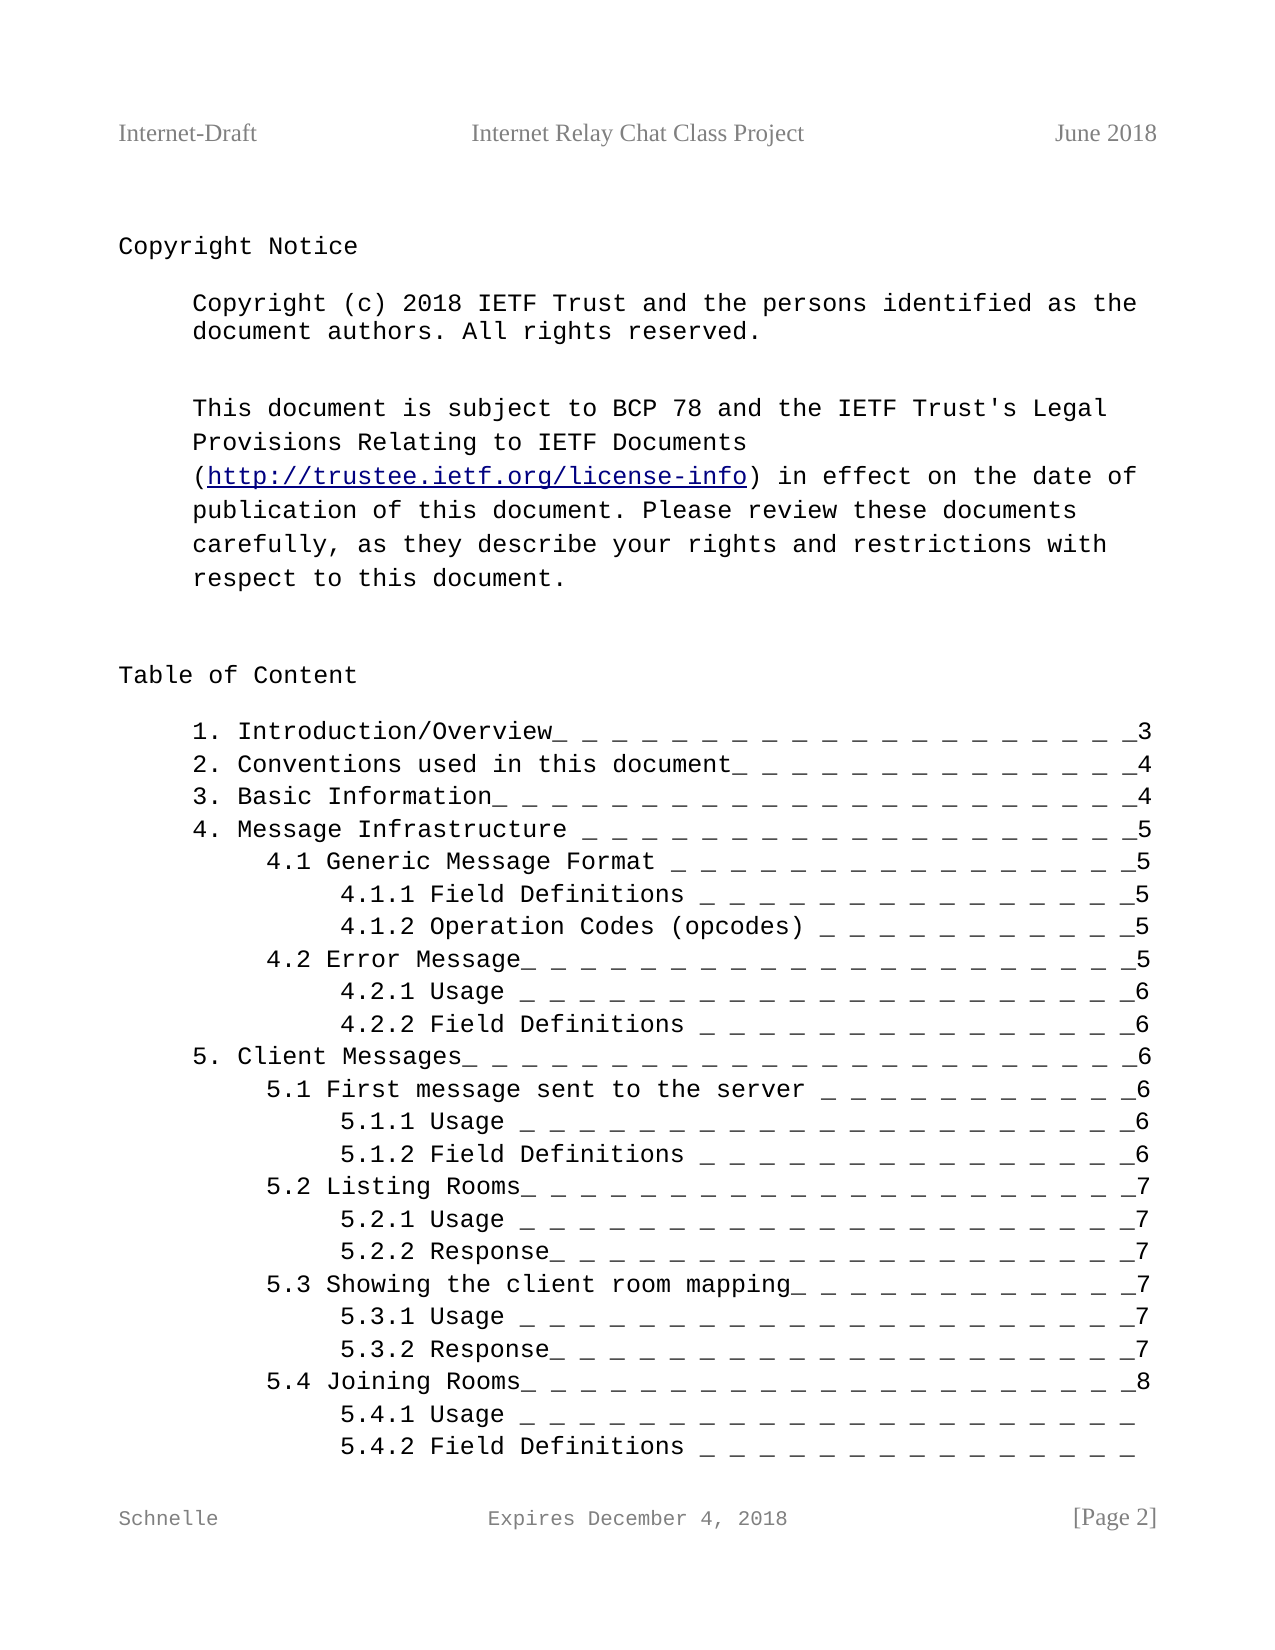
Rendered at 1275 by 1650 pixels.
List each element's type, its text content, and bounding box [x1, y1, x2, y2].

text 4.1.1 Field Definitions _ _ _ _ _ _ _ _ _ _ _ _ _ _ _5 [118, 881, 1157, 910]
text 3. Basic Information_ _ _ _ _ _ _ _ _ _ _ _ _ _ _ _ _ _ _ _ _ _4 [118, 784, 1157, 812]
text 4.2 Error Message_ _ _ _ _ _ _ _ _ _ _ _ _ _ _ _ _ _ _ _ _5 [118, 946, 1157, 975]
text 5.4.2 Field Definitions _ _ _ _ _ _ _ _ _ _ _ _ _ _ _ [118, 1434, 1157, 1462]
text 5.1 First message sent to the server _ _ _ _ _ _ _ _ _ _ _6 [118, 1076, 1157, 1105]
text Table of Content [118, 662, 1157, 691]
text 4.2.1 Usage _ _ _ _ _ _ _ _ _ _ _ _ _ _ _ _ _ _ _ _ _6 [118, 979, 1157, 1007]
text 5.4 Joining Rooms_ _ _ _ _ _ _ _ _ _ _ _ _ _ _ _ _ _ _ _ _8 [118, 1369, 1157, 1397]
text 5.2.1 Usage _ _ _ _ _ _ _ _ _ _ _ _ _ _ _ _ _ _ _ _ _7 [118, 1206, 1157, 1235]
text 4.1 Generic Message Format _ _ _ _ _ _ _ _ _ _ _ _ _ _ _ _5 [118, 849, 1157, 877]
text This document is subject to BCP 78 and the IETF Trust's Legal Provisions Relating to IETF Documents (http://trustee.ietf.org/license-info) in effect on the date of publication of this document. Please review these documents carefully, as they describe your rights and restrictions with respect to this document. [118, 395, 1157, 593]
text 5.1.2 Field Definitions _ _ _ _ _ _ _ _ _ _ _ _ _ _ _6 [118, 1141, 1157, 1170]
text 1. Introduction/Overview_ _ _ _ _ _ _ _ _ _ _ _ _ _ _ _ _ _ _ _3 [118, 719, 1157, 747]
text 2. Conventions used in this document_ _ _ _ _ _ _ _ _ _ _ _ _ _4 [118, 751, 1157, 780]
text 5.1.1 Usage _ _ _ _ _ _ _ _ _ _ _ _ _ _ _ _ _ _ _ _ _6 [118, 1109, 1157, 1137]
text 4.2.2 Field Definitions _ _ _ _ _ _ _ _ _ _ _ _ _ _ _6 [118, 1011, 1157, 1040]
text 5.3 Showing the client room mapping_ _ _ _ _ _ _ _ _ _ _ _7 [118, 1271, 1157, 1300]
text 5.2 Listing Rooms_ _ _ _ _ _ _ _ _ _ _ _ _ _ _ _ _ _ _ _ _7 [118, 1174, 1157, 1202]
text 5.4.1 Usage _ _ _ _ _ _ _ _ _ _ _ _ _ _ _ _ _ _ _ _ _ [118, 1401, 1157, 1430]
text 5.2.2 Response_ _ _ _ _ _ _ _ _ _ _ _ _ _ _ _ _ _ _ _7 [118, 1239, 1157, 1267]
text Copyright Notice [118, 233, 1157, 262]
text 5.3.2 Response_ _ _ _ _ _ _ _ _ _ _ _ _ _ _ _ _ _ _ _7 [118, 1336, 1157, 1365]
text 4.1.2 Operation Codes (opcodes) _ _ _ _ _ _ _ _ _ _ _5 [118, 914, 1157, 942]
text 4. Message Infrastructure _ _ _ _ _ _ _ _ _ _ _ _ _ _ _ _ _ _ _5 [118, 816, 1157, 845]
text 5. Client Messages_ _ _ _ _ _ _ _ _ _ _ _ _ _ _ _ _ _ _ _ _ _ _6 [118, 1044, 1157, 1072]
text Copyright (c) 2018 IETF Trust and the persons identified as the document authors. All rights reserved. [118, 290, 1157, 347]
text 5.3.1 Usage _ _ _ _ _ _ _ _ _ _ _ _ _ _ _ _ _ _ _ _ _7 [118, 1304, 1157, 1332]
